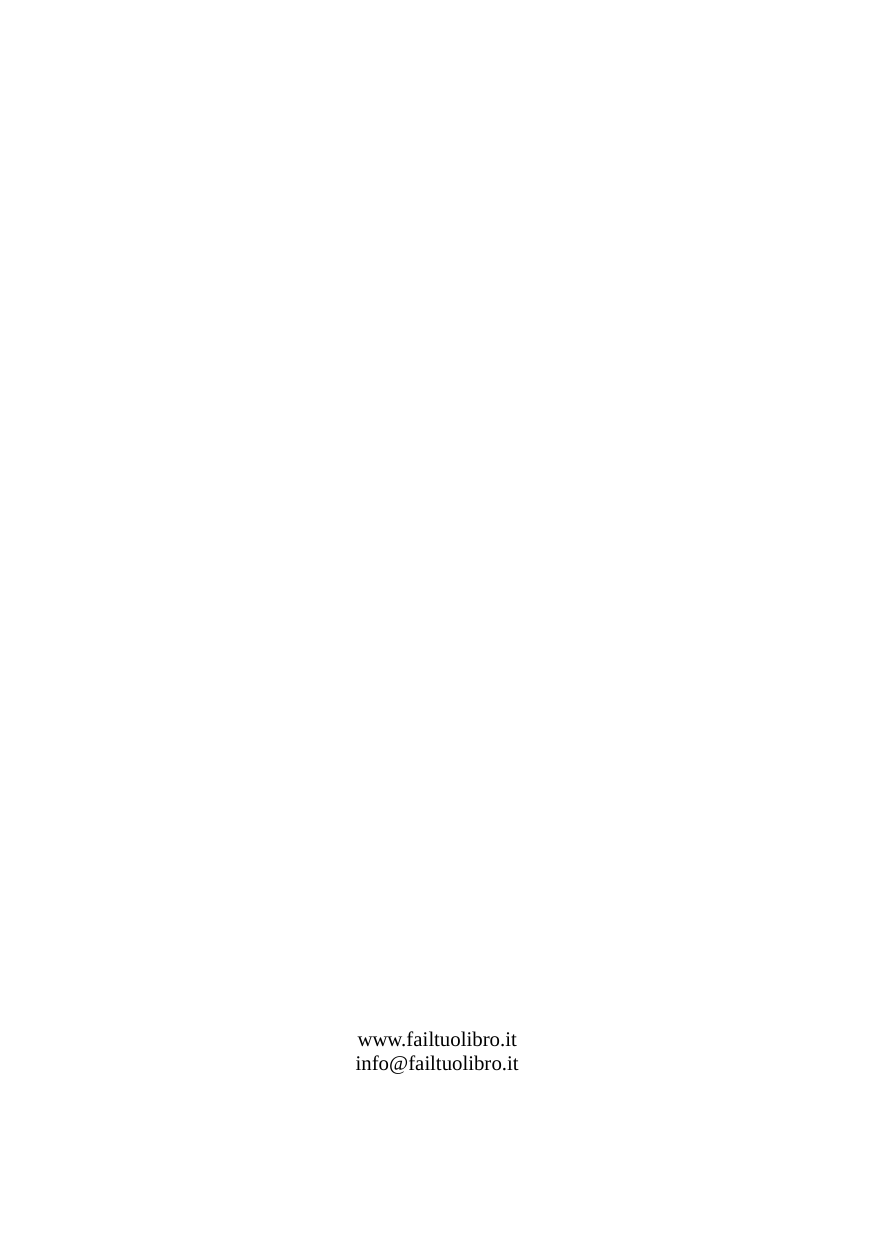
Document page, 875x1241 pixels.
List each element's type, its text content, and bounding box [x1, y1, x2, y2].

text info@failtuolibro.it [88, 1051, 786, 1075]
text www.failtuolibro.it [88, 1027, 786, 1051]
